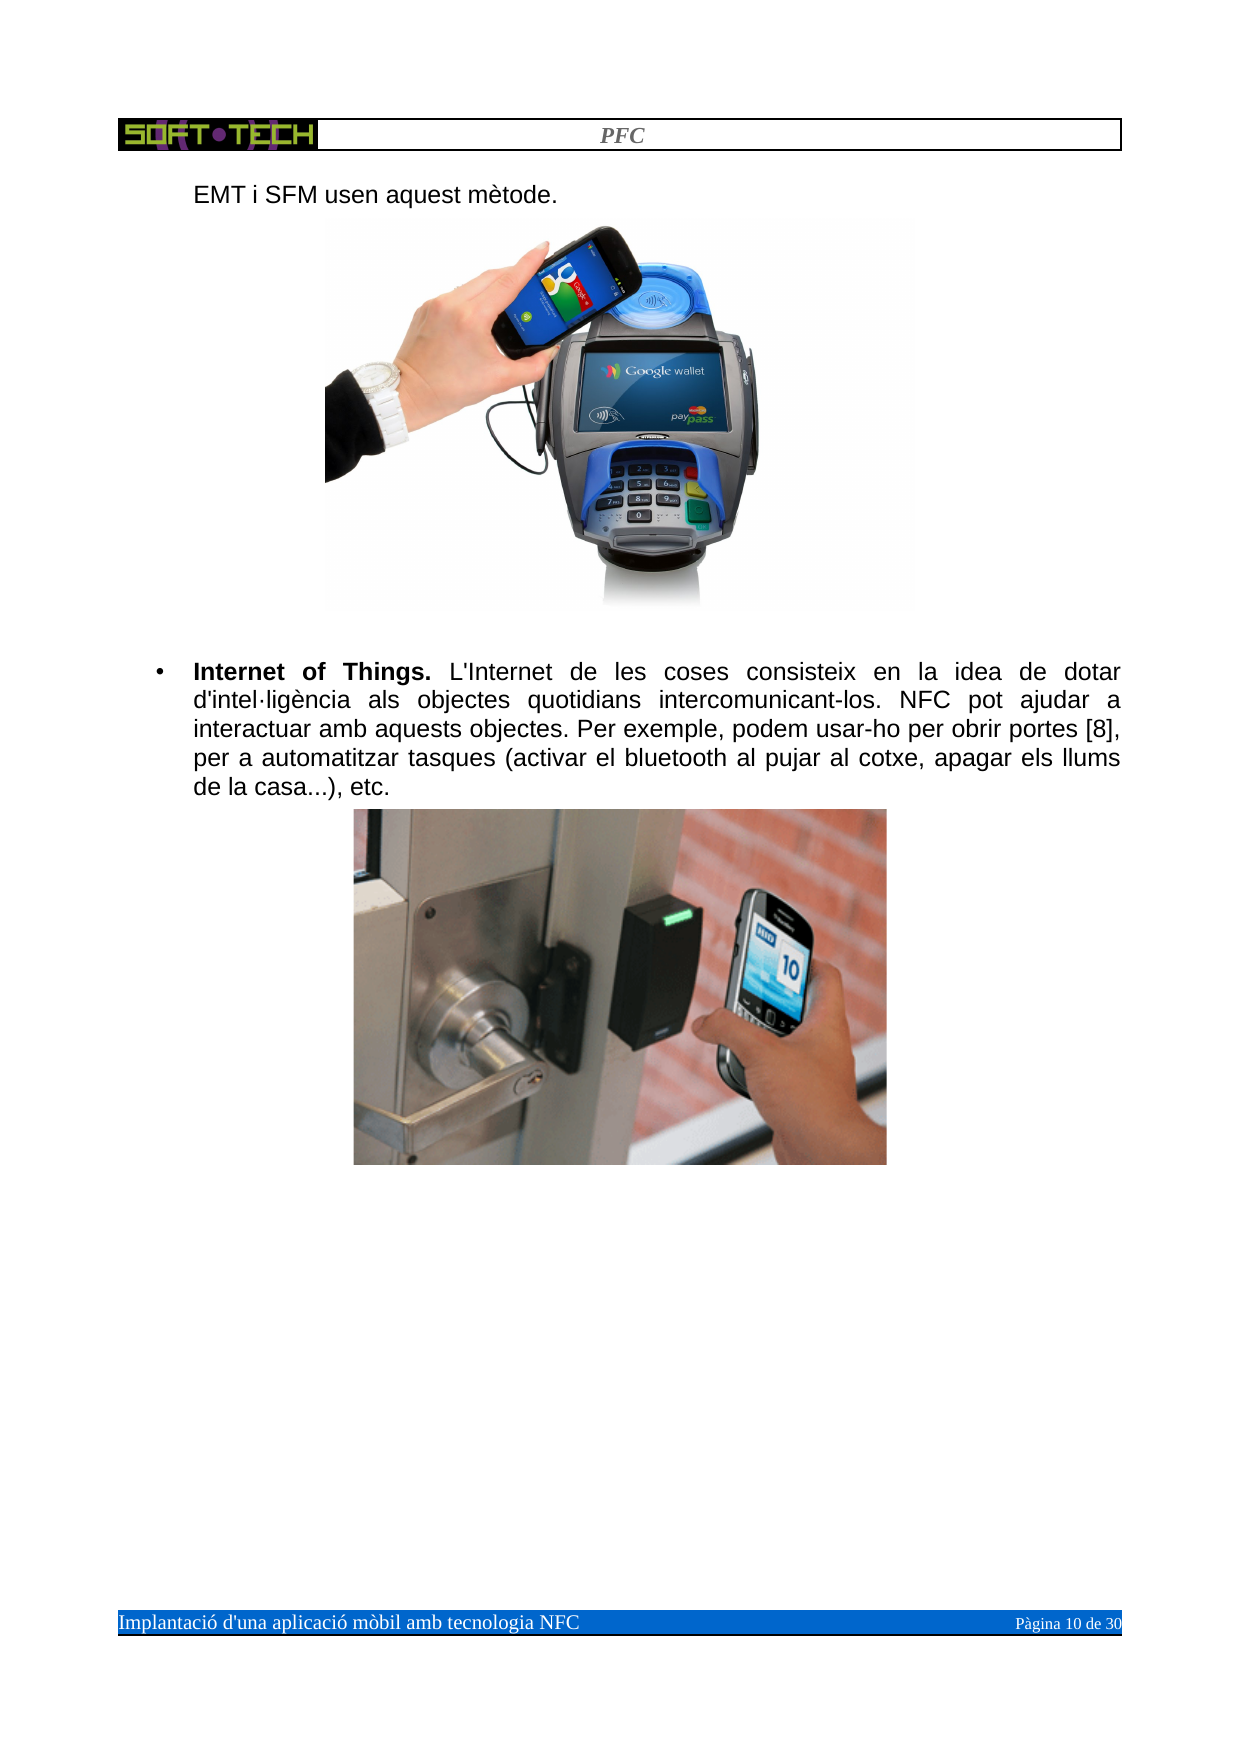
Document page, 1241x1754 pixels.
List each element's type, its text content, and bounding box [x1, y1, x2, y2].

list EMT i SFM usen aquest mètode. [156, 181, 1122, 209]
picture [120, 120, 318, 150]
list Internet of Things. L'Internet de les coses consisteix en la idea de dotar d'intel·ligència als objectes quotidians intercomunicant-los. NFC pot ajudar a interactuar amb aquests objectes. Per exemple, podem usar-ho per obrir portes [8], per a automatitzar tasques (activar el bluetooth al pujar al cotxe, apagar els llums de la casa...), etc. [156, 657, 1122, 801]
picture [325, 218, 916, 611]
picture [353, 809, 887, 1165]
